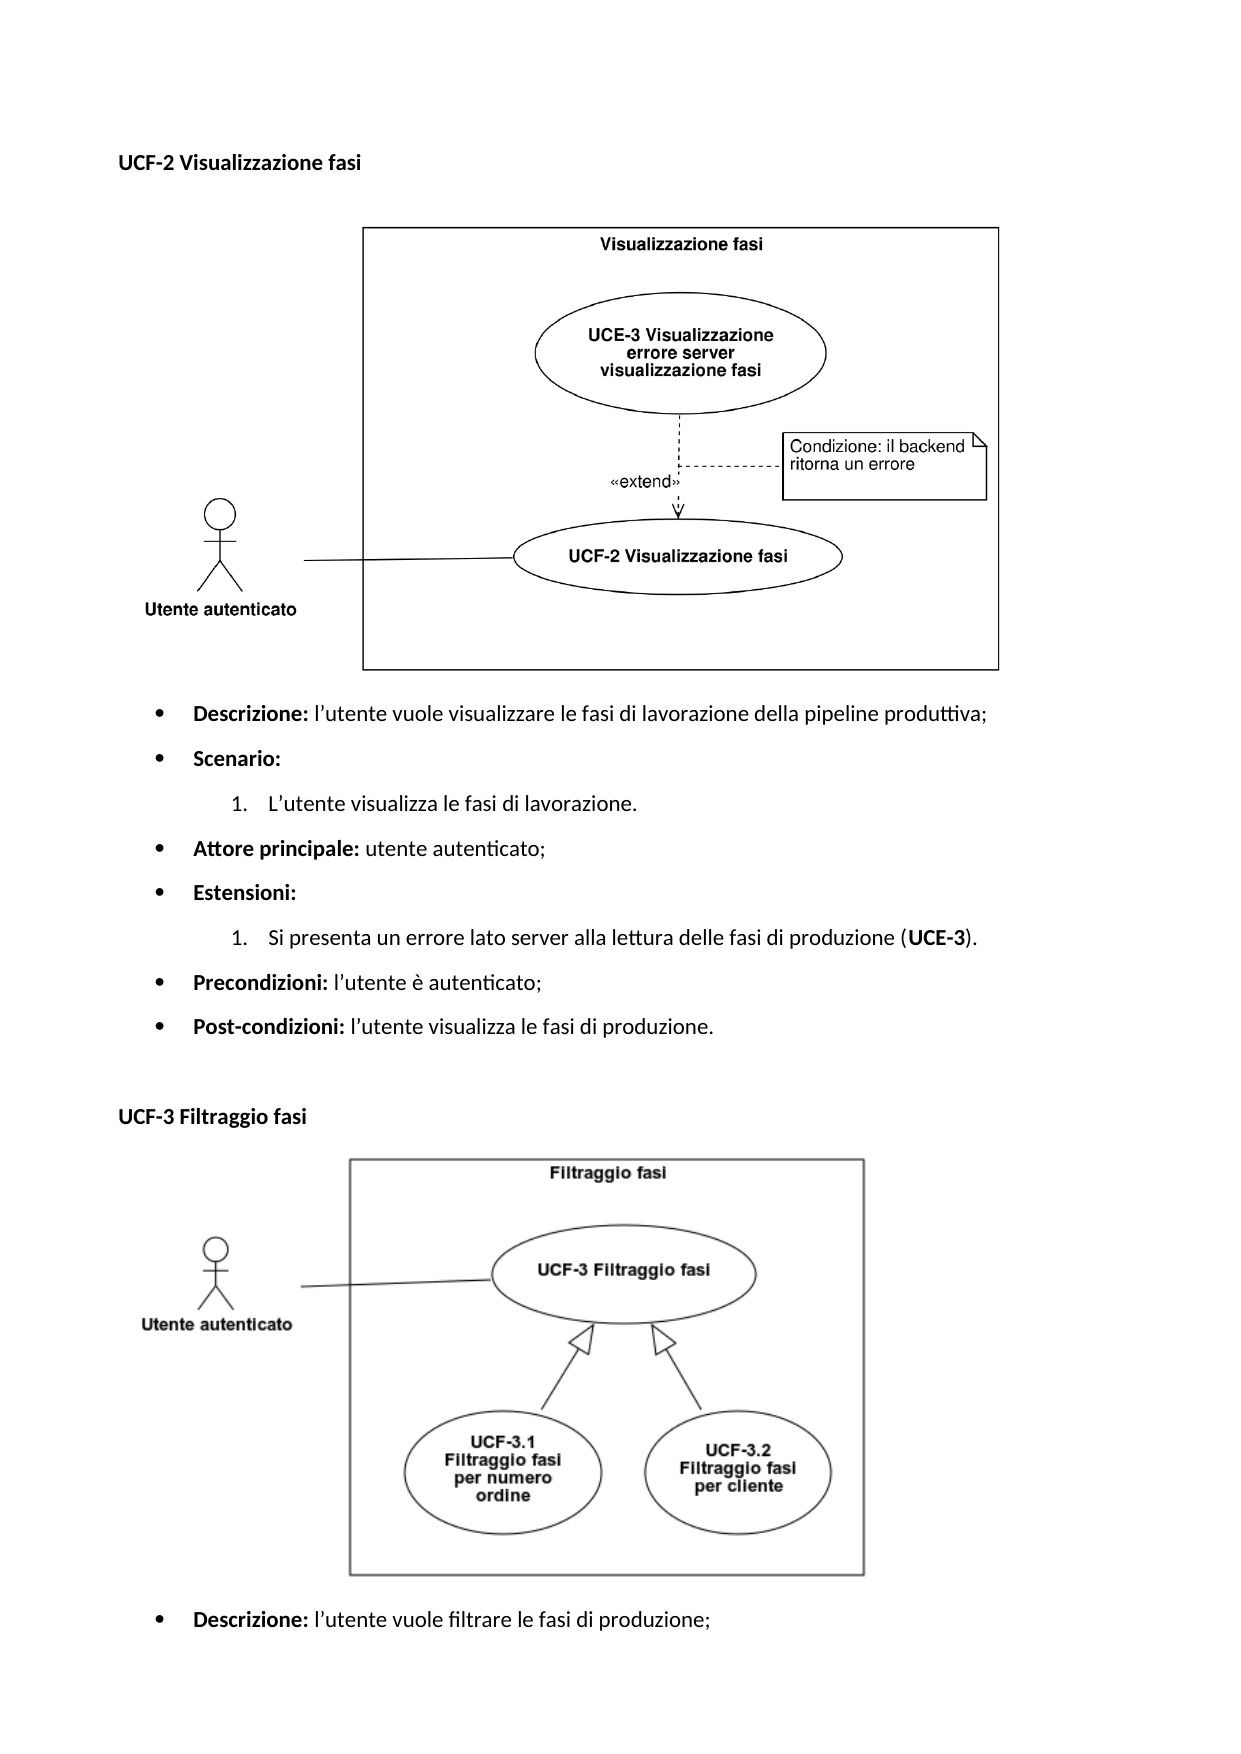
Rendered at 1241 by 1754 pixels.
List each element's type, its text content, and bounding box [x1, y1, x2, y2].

picture [118, 1146, 879, 1589]
list Precondizioni: l’utente è autenticato; [156, 968, 1122, 996]
picture [123, 214, 1013, 683]
list Post-condizioni: l’utente visualizza le fasi di produzione. [156, 1012, 1122, 1040]
text UCF-3 Filtraggio fasi [118, 1102, 1122, 1130]
list Descrizione: l’utente vuole visualizzare le fasi di lavorazione della pipeline produttiva; [156, 699, 1122, 728]
list Descrizione: l’utente vuole filtrare le fasi di produzione; [156, 1606, 1122, 1633]
list Si presenta un errore lato server alla lettura delle fasi di produzione (UCE-3). [231, 923, 1122, 951]
text UCF-2 Visualizzazione fasi [118, 148, 1122, 176]
list Estensioni: [156, 878, 1122, 906]
list Scenario: [156, 744, 1122, 772]
list Attore principale: utente autenticato; [156, 834, 1122, 862]
list L’utente visualizza le fasi di lavorazione. [231, 789, 1122, 817]
